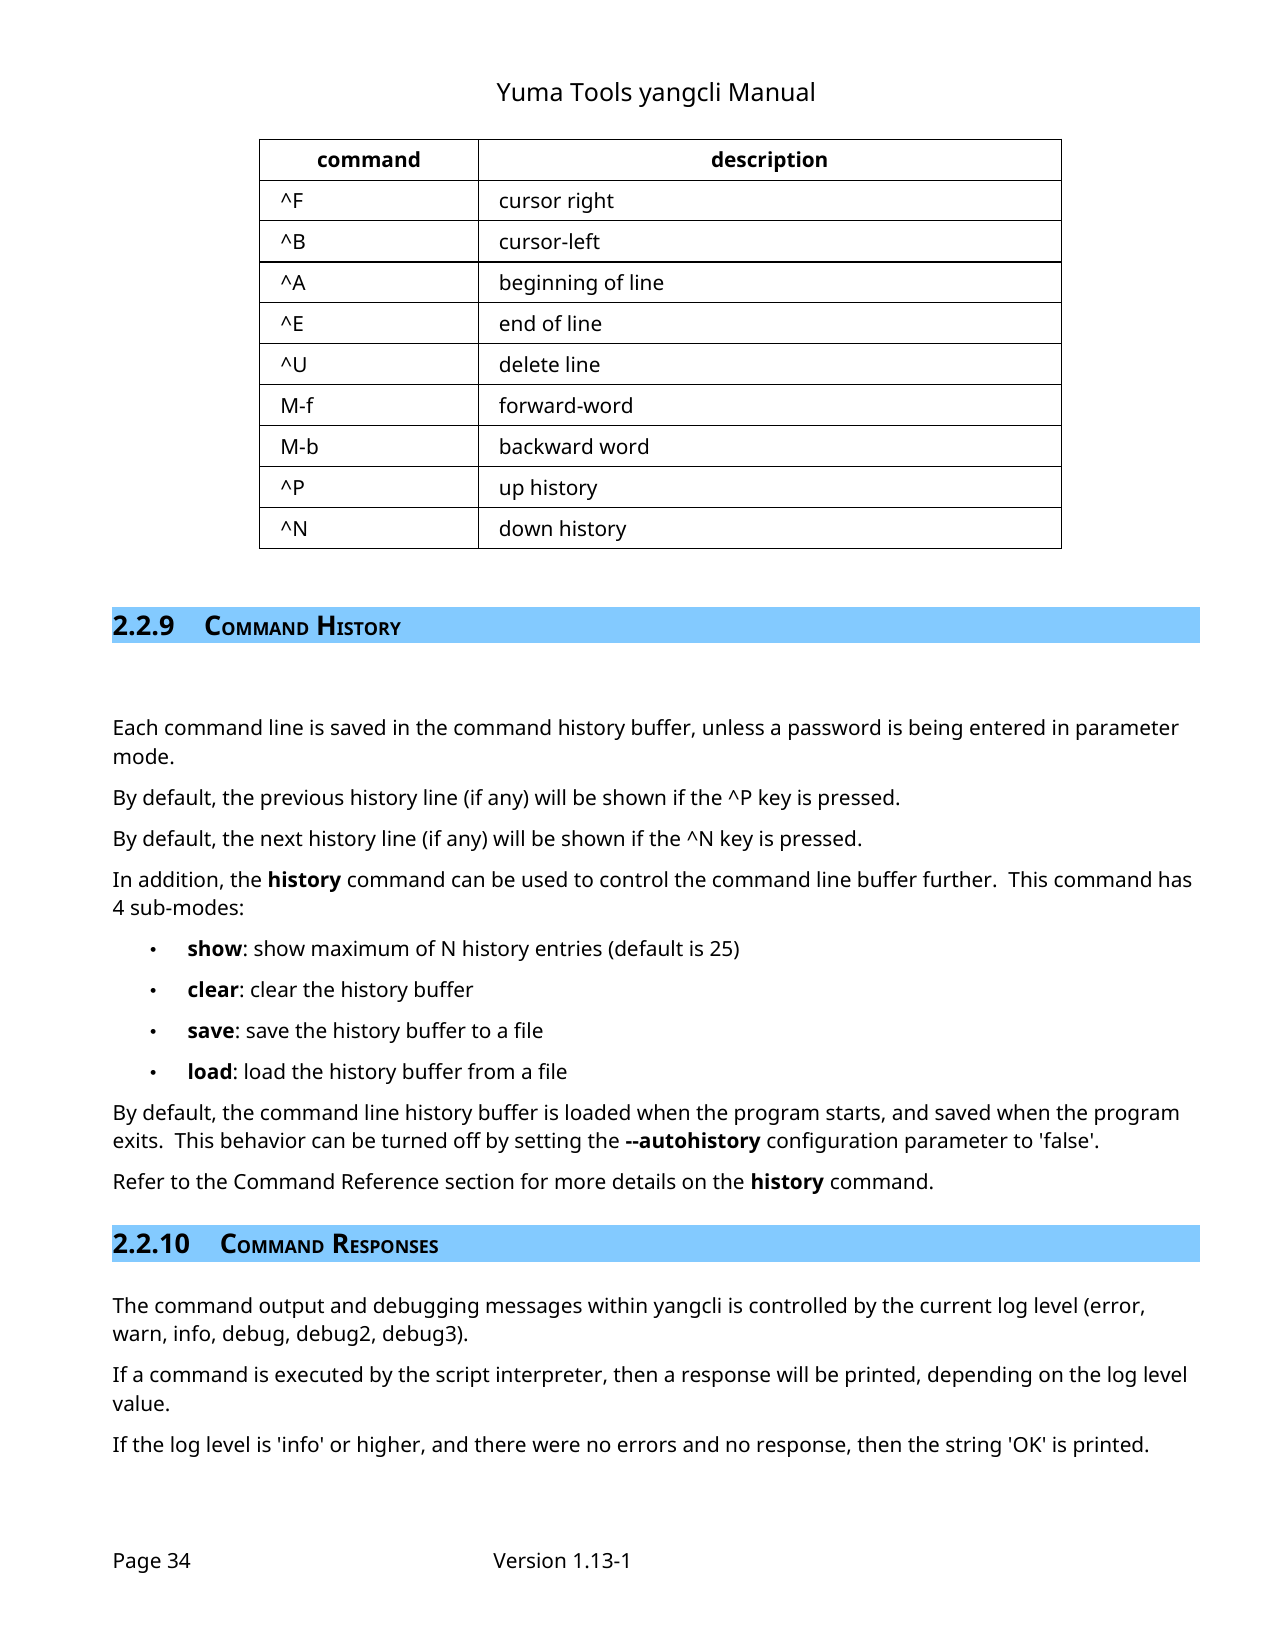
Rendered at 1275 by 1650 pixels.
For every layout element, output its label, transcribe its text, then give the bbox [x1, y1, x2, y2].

text If a command is executed by the script interpreter, then a response will be printed, depending on the log level value. [112, 1360, 1200, 1417]
text In addition, the history command can be used to control the command line buffer further. This command has 4 sub-modes: [112, 865, 1200, 922]
table_cell M-b [260, 426, 478, 466]
list clear: clear the history buffer [150, 975, 1200, 1003]
table_cell ^U [260, 344, 478, 384]
table_cell M-f [260, 385, 478, 425]
text If the log level is 'info' or higher, and there were no errors and no response, then the string 'OK' is printed. [112, 1430, 1200, 1458]
table_cell backward word [479, 426, 1061, 466]
subtitle Command Responses [112, 1225, 1200, 1262]
text Each command line is saved in the command history buffer, unless a password is being entered in parameter mode. [112, 713, 1200, 770]
text Refer to the Command Reference section for more details on the history command. [112, 1167, 1200, 1196]
table_cell ^E [260, 303, 478, 343]
table_cell delete line [479, 344, 1061, 384]
table_cell cursor-left [479, 221, 1061, 261]
table_header command [260, 140, 478, 179]
table_cell beginning of line [479, 263, 1061, 302]
list load: load the history buffer from a file [150, 1057, 1200, 1085]
table_cell end of line [479, 303, 1061, 343]
list show: show maximum of N history entries (default is 25) [150, 934, 1200, 963]
text By default, the previous history line (if any) will be shown if the ^P key is pressed. [112, 783, 1200, 811]
table_cell cursor right [479, 181, 1061, 220]
text By default, the command line history buffer is loaded when the program starts, and saved when the program exits. This behavior can be turned off by setting the --autohistory configuration parameter to 'false'. [112, 1098, 1200, 1155]
table_cell ^P [260, 467, 478, 507]
list save: save the history buffer to a file [150, 1016, 1200, 1044]
subtitle Command History [112, 607, 1200, 643]
table_header description [479, 140, 1061, 179]
text By default, the next history line (if any) will be shown if the ^N key is pressed. [112, 824, 1200, 852]
table_cell ^F [260, 181, 478, 220]
table_cell ^A [260, 263, 478, 302]
table_cell forward-word [479, 385, 1061, 425]
table_cell ^N [260, 508, 478, 548]
table_cell up history [479, 467, 1061, 507]
table_cell ^B [260, 221, 478, 261]
text The command output and debugging messages within yangcli is controlled by the current log level (error, warn, info, debug, debug2, debug3). [112, 1291, 1200, 1348]
table_cell down history [479, 508, 1061, 548]
